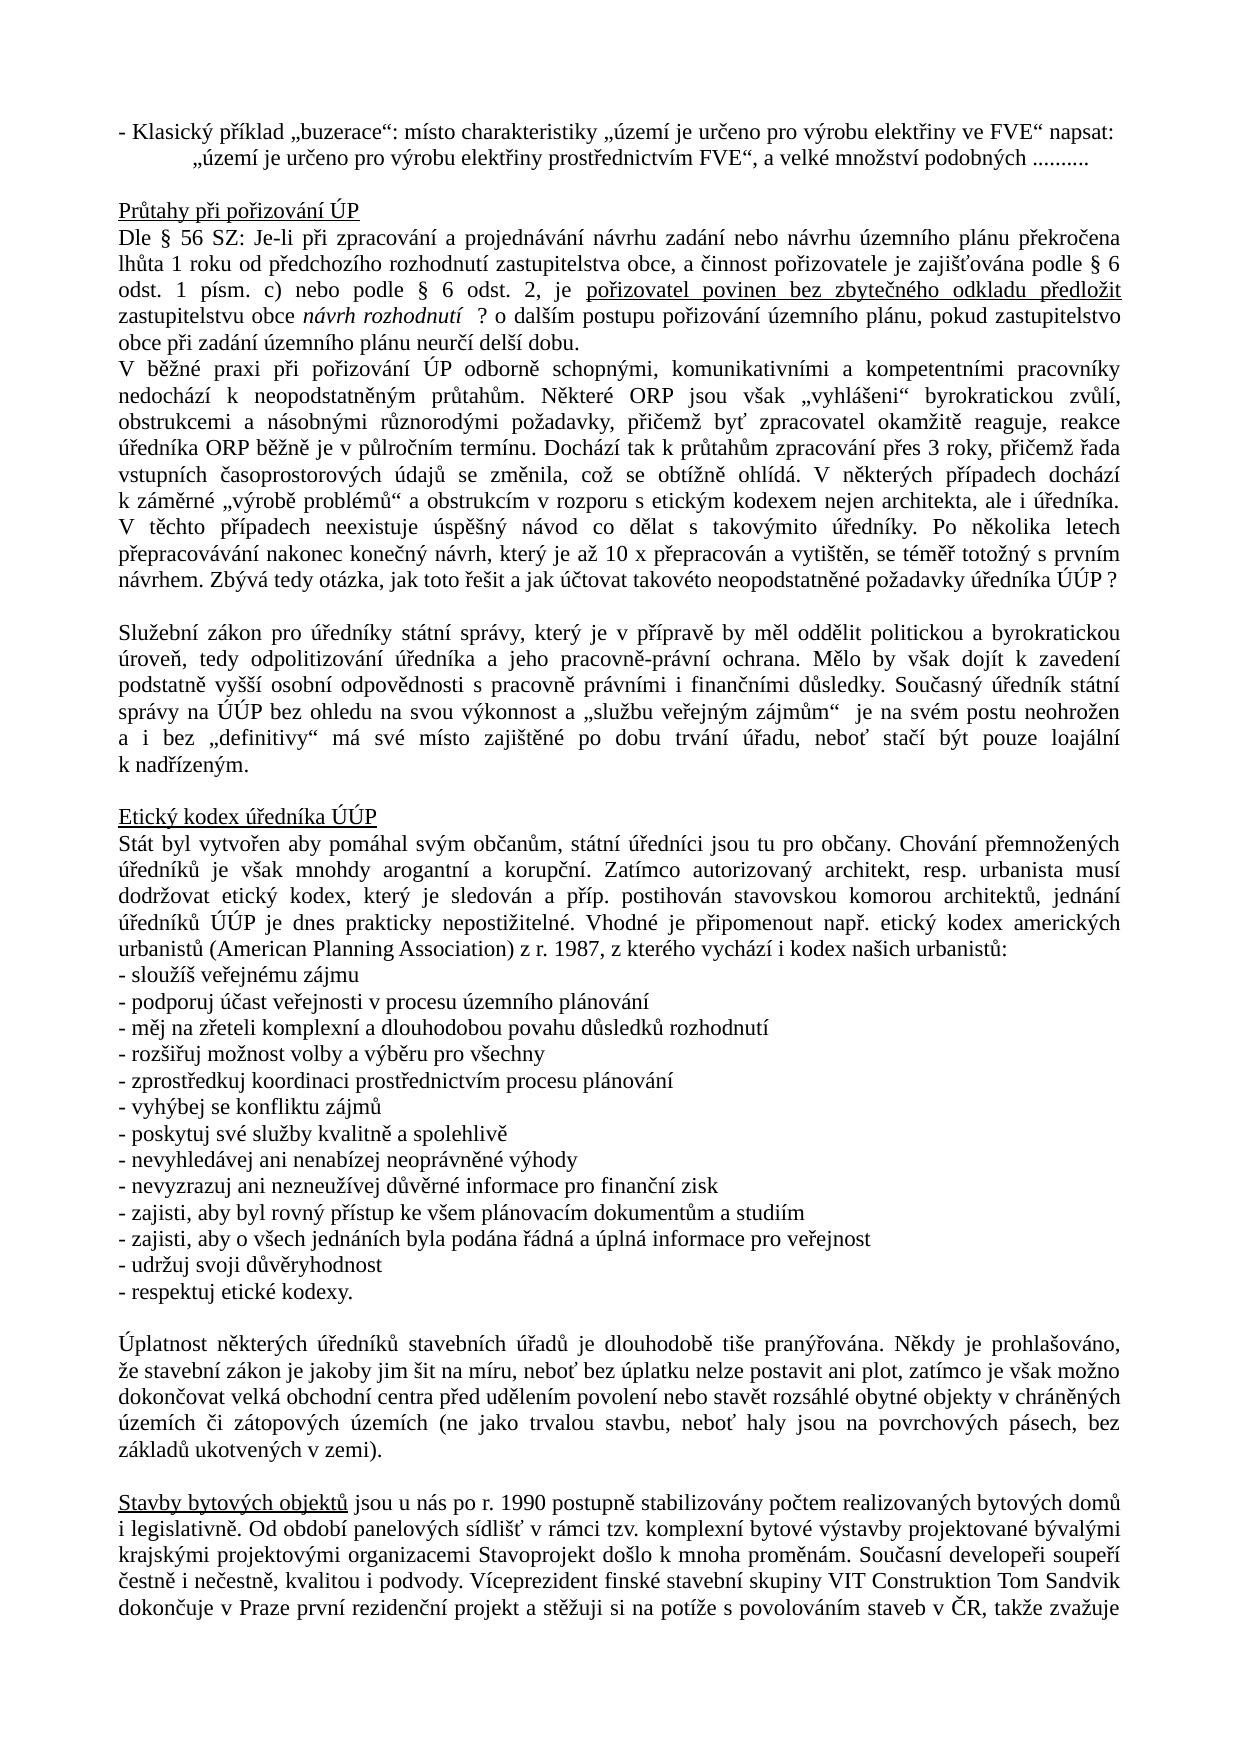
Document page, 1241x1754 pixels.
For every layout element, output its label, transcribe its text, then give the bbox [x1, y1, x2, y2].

text V běžné praxi při pořizování ÚP odborně schopnými, komunikativními a kompetentními pracovníky nedochází k neopodstatněným průtahům. Některé ORP jsou však „vyhlášeni“ byrokratickou zvůlí, obstrukcemi a násobnými různorodými požadavky, přičemž byť zpracovatel okamžitě reaguje, reakce úředníka ORP běžně je v půlročním termínu. Dochází tak k průtahům zpracování přes 3 roky, přičemž řada vstupních časoprostorových údajů se změnila, což se obtížně ohlídá. V některých případech dochází k záměrné „výrobě problémů“ a obstrukcím v rozporu s etickým kodexem nejen architekta, ale i úředníka. V těchto případech neexistuje úspěšný návod co dělat s takovýmito úředníky. Po několika letech přepracovávání nakonec konečný návrh, který je až 10 x přepracován a vytištěn, se téměř totožný s prvním návrhem. Zbývá tedy otázka, jak toto řešit a jak účtovat takovéto neopodstatněné požadavky úředníka ÚÚP ? [118, 355, 1122, 592]
text - měj na zřeteli komplexní a dlouhodobou povahu důsledků rozhodnutí [118, 1014, 1122, 1041]
text - respektuj etické kodexy. [118, 1278, 1122, 1304]
text - zajisti, aby o všech jednáních byla podána řádná a úplná informace pro veřejnost [118, 1225, 1122, 1251]
text Dle § 56 SZ: Je-li při zpracování a projednávání návrhu zadání nebo návrhu územního plánu překročena lhůta 1 roku od předchozího rozhodnutí zastupitelstva obce, a činnost pořizovatele je zajišťována podle § 6 odst. 1 písm. c) nebo podle § 6 odst. 2, je pořizovatel povinen bez zbytečného odkladu předložit zastupitelstvu obce návrh rozhodnutí ? o dalším postupu pořizování územního plánu, pokud zastupitelstvo obce při zadání územního plánu neurčí delší dobu. [118, 223, 1122, 355]
text - podporuj účast veřejnosti v procesu územního plánování [118, 988, 1122, 1014]
text - vyhýbej se konfliktu zájmů [118, 1093, 1122, 1119]
text - sloužíš veřejnému zájmu [118, 961, 1122, 988]
text - poskytuj své služby kvalitně a spolehlivě [118, 1119, 1122, 1146]
text Průtahy při pořizování ÚP [118, 197, 1122, 223]
text Stát byl vytvořen aby pomáhal svým občanům, státní úředníci jsou tu pro občany. Chování přemnožených úředníků je však mnohdy arogantní a korupční. Zatímco autorizovaný architekt, resp. urbanista musí dodržovat etický kodex, který je sledován a příp. postihován stavovskou komorou architektů, jednání úředníků ÚÚP je dnes prakticky nepostižitelné. Vhodné je připomenout např. etický kodex amerických urbanistů (American Planning Association) z r. 1987, z kterého vychází i kodex našich urbanistů: [118, 830, 1122, 961]
text Etický kodex úředníka ÚÚP [118, 803, 1122, 830]
text Úplatnost některých úředníků stavebních úřadů je dlouhodobě tiše pranýřována. Někdy je prohlašováno, že stavební zákon je jakoby jim šit na míru, neboť bez úplatku nelze postavit ani plot, zatímco je však možno dokončovat velká obchodní centra před udělením povolení nebo stavět rozsáhlé obytné objekty v chráněných územích či zátopových územích (ne jako trvalou stavbu, neboť haly jsou na povrchových pásech, bez základů ukotvených v zemi). [118, 1330, 1122, 1462]
text - zprostředkuj koordinaci prostřednictvím procesu plánování [118, 1067, 1122, 1093]
text - udržuj svoji důvěryhodnost [118, 1251, 1122, 1278]
text - Klasický příklad „buzerace“: místo charakteristiky „území je určeno pro výrobu elektřiny ve FVE“ napsat: „území je určeno pro výrobu elektřiny prostřednictvím FVE“, a velké množství podobných .......... [118, 118, 1122, 171]
text Stavby bytových objektů jsou u nás po r. 1990 postupně stabilizovány počtem realizovaných bytových domů i legislativně. Od období panelových sídlišť v rámci tzv. komplexní bytové výstavby projektované bývalými krajskými projektovými organizacemi Stavoprojekt došlo k mnoha proměnám. Současní developeři soupeří čestně i nečestně, kvalitou i podvody. Víceprezident finské stavební skupiny VIT Construktion Tom Sandvik dokončuje v Praze první rezidenční projekt a stěžuji si na potíže s povolováním staveb v ČR, takže zvažuje [118, 1488, 1122, 1620]
text Služební zákon pro úředníky státní správy, který je v přípravě by měl oddělit politickou a byrokratickou úroveň, tedy odpolitizování úředníka a jeho pracovně-právní ochrana. Mělo by však dojít k zavedení podstatně vyšší osobní odpovědnosti s pracovně právními i finančními důsledky. Současný úředník státní správy na ÚÚP bez ohledu na svou výkonnost a „službu veřejným zájmům“ je na svém postu neohrožen a i bez „definitivy“ má své místo zajištěné po dobu trvání úřadu, neboť stačí být pouze loajální k nadřízeným. [118, 619, 1122, 777]
text - zajisti, aby byl rovný přístup ke všem plánovacím dokumentům a studiím [118, 1199, 1122, 1225]
text - nevyzrazuj ani nezneužívej důvěrné informace pro finanční zisk [118, 1172, 1122, 1199]
text - rozšiřuj možnost volby a výběru pro všechny [118, 1041, 1122, 1067]
text - nevyhledávej ani nenabízej neoprávněné výhody [118, 1146, 1122, 1172]
